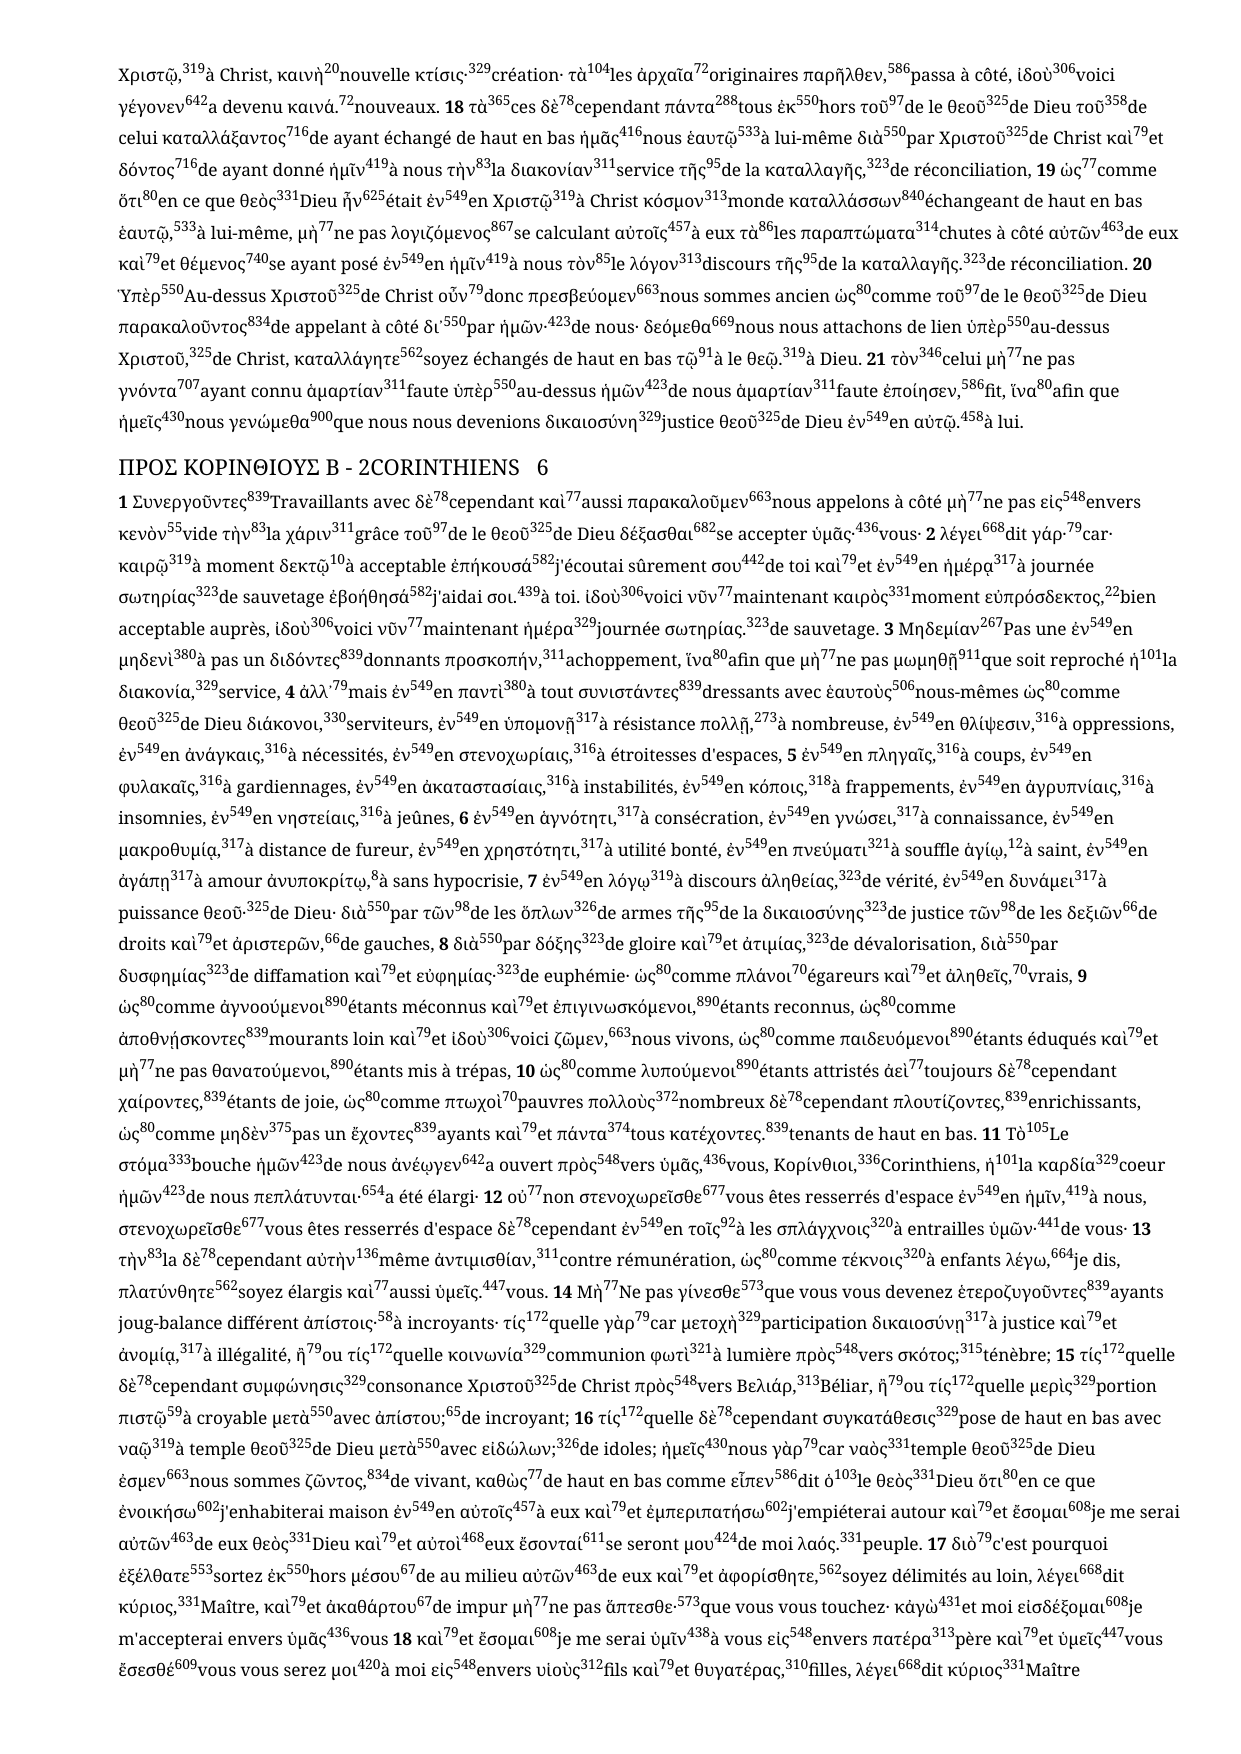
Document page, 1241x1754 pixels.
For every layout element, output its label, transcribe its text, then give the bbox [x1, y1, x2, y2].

text ΠΡΟΣ ΚΟΡΙΝΘΙΟΥΣ Β - 2CORINTHIENS 6 [118, 452, 1181, 482]
text 1 Συνεργοῦντες839Travaillants avec δὲ78cependant καὶ77aussi παρακαλοῦμεν663nous appelons à côté μὴ77ne pas εἰς548envers κενὸν55vide τὴν83la χάριν311grâce τοῦ97de le θεοῦ325de Dieu δέξασθαι682se accepter ὑμᾶς·436vous· 2 λέγει668dit γάρ·79car· καιρῷ319à moment δεκτῷ10à acceptable ἐπήκουσά582j'écoutai sûrement σου442de toi καὶ79et ἐν549en ἡμέρᾳ317à journée σωτηρίας323de sauvetage ἐβοήθησά582j'aidai σοι.439à toi. ἰδοὺ306voici νῦν77maintenant καιρὸς331moment εὐπρόσδεκτος,22bien acceptable auprès, ἰδοὺ306voici νῦν77maintenant ἡμέρα329journée σωτηρίας.323de sauvetage. 3 Μηδεμίαν267Pas une ἐν549en μηδενὶ380à pas un διδόντες839donnants προσκοπήν,311achoppement, ἵνα80afin que μὴ77ne pas μωμηθῇ911que soit reproché ἡ101la διακονία,329service, 4 ἀλλ᾽79mais ἐν549en παντὶ380à tout συνιστάντες839dressants avec ἑαυτοὺς506nous-mêmes ὡς80comme θεοῦ325de Dieu διάκονοι,330serviteurs, ἐν549en ὑπομονῇ317à résistance πολλῇ,273à nombreuse, ἐν549en θλίψεσιν,316à oppressions, ἐν549en ἀνάγκαις,316à nécessités, ἐν549en στενοχωρίαις,316à étroitesses d'espaces, 5 ἐν549en πληγαῖς,316à coups, ἐν549en φυλακαῖς,316à gardiennages, ἐν549en ἀκαταστασίαις,316à instabilités, ἐν549en κόποις,318à frappements, ἐν549en ἀγρυπνίαις,316à insomnies, ἐν549en νηστείαις,316à jeûnes, 6 ἐν549en ἁγνότητι,317à consécration, ἐν549en γνώσει,317à connaissance, ἐν549en μακροθυμίᾳ,317à distance de fureur, ἐν549en χρηστότητι,317à utilité bonté, ἐν549en πνεύματι321à souffle ἁγίῳ,12à saint, ἐν549en ἀγάπῃ317à amour ἀνυποκρίτῳ,8à sans hypocrisie, 7 ἐν549en λόγῳ319à discours ἀληθείας,323de vérité, ἐν549en δυνάμει317à puissance θεοῦ·325de Dieu· διὰ550par τῶν98de les ὅπλων326de armes τῆς95de la δικαιοσύνης323de justice τῶν98de les δεξιῶν66de droits καὶ79et ἀριστερῶν,66de gauches, 8 διὰ550par δόξης323de gloire καὶ79et ἀτιμίας,323de dévalorisation, διὰ550par δυσφημίας323de diffamation καὶ79et εὐφημίας·323de euphémie· ὡς80comme πλάνοι70égareurs καὶ79et ἀληθεῖς,70vrais, 9 ὡς80comme ἀγνοούμενοι890étants méconnus καὶ79et ἐπιγινωσκόμενοι,890étants reconnus, ὡς80comme ἀποθνῄσκοντες839mourants loin καὶ79et ἰδοὺ306voici ζῶμεν,663nous vivons, ὡς80comme παιδευόμενοι890étants éduqués καὶ79et μὴ77ne pas θανατούμενοι,890étants mis à trépas, 10 ὡς80comme λυπούμενοι890étants attristés ἀεὶ77toujours δὲ78cependant χαίροντες,839étants de joie, ὡς80comme πτωχοὶ70pauvres πολλοὺς372nombreux δὲ78cependant πλουτίζοντες,839enrichissants, ὡς80comme μηδὲν375pas un ἔχοντες839ayants καὶ79et πάντα374tous κατέχοντες.839tenants de haut en bas. 11 Τὸ105Le στόμα333bouche ἡμῶν423de nous ἀνέῳγεν642a ouvert πρὸς548vers ὑμᾶς,436vous, Κορίνθιοι,336Corinthiens, ἡ101la καρδία329coeur ἡμῶν423de nous πεπλάτυνται·654a été élargi· 12 οὐ77non στενοχωρεῖσθε677vous êtes resserrés d'espace ἐν549en ἡμῖν,419à nous, στενοχωρεῖσθε677vous êtes resserrés d'espace δὲ78cependant ἐν549en τοῖς92à les σπλάγχνοις320à entrailles ὑμῶν·441de vous· 13 τὴν83la δὲ78cependant αὐτὴν136même ἀντιμισθίαν,311contre rémunération, ὡς80comme τέκνοις320à enfants λέγω,664je dis, πλατύνθητε562soyez élargis καὶ77aussi ὑμεῖς.447vous. 14 Μὴ77Ne pas γίνεσθε573que vous vous devenez ἑτεροζυγοῦντες839ayants joug-balance différent ἀπίστοις·58à incroyants· τίς172quelle γὰρ79car μετοχὴ329participation δικαιοσύνῃ317à justice καὶ79et ἀνομίᾳ,317à illégalité, ἢ79ou τίς172quelle κοινωνία329communion φωτὶ321à lumière πρὸς548vers σκότος;315ténèbre; 15 τίς172quelle δὲ78cependant συμφώνησις329consonance Χριστοῦ325de Christ πρὸς548vers Βελιάρ,313Béliar, ἢ79ou τίς172quelle μερὶς329portion πιστῷ59à croyable μετὰ550avec ἀπίστου;65de incroyant; 16 τίς172quelle δὲ78cependant συγκατάθεσις329pose de haut en bas avec ναῷ319à temple θεοῦ325de Dieu μετὰ550avec εἰδώλων;326de idoles; ἡμεῖς430nous γὰρ79car ναὸς331temple θεοῦ325de Dieu ἐσμεν663nous sommes ζῶντος,834de vivant, καθὼς77de haut en bas comme εἶπεν586dit ὁ103le θεὸς331Dieu ὅτι80en ce que ἐνοικήσω602j'enhabiterai maison ἐν549en αὐτοῖς457à eux καὶ79et ἐμπεριπατήσω602j'empiéterai autour καὶ79et ἔσομαι608je me serai αὐτῶν463de eux θεὸς331Dieu καὶ79et αὐτοὶ468eux ἔσονταί611se seront μου424de moi λαός.331peuple. 17 διὸ79c'est pourquoi ἐξέλθατε553sortez ἐκ550hors μέσου67de au milieu αὐτῶν463de eux καὶ79et ἀφορίσθητε,562soyez délimités au loin, λέγει668dit κύριος,331Maître, καὶ79et ἀκαθάρτου67de impur μὴ77ne pas ἅπτεσθε·573que vous vous touchez· κἀγὼ431et moi εἰσδέξομαι608je m'accepterai envers ὑμᾶς436vous 18 καὶ79et ἔσομαι608je me serai ὑμῖν438à vous εἰς548envers πατέρα313père καὶ79et ὑμεῖς447vous ἔσεσθέ609vous vous serez μοι420à moi εἰς548envers υἱοὺς312fils καὶ79et θυγατέρας,310filles, λέγει668dit κύριος331Maître παντοκράτωρ.331Pantocrator. [118, 487, 1181, 1682]
text 1 Οἴδαμεν637Nous avons su γὰρ79car ὅτι80en ce que ἐὰν80si le cas échéant ἡ101la ἐπίγειος69sur terre ἡμῶν423de nous οἰκία329maison d'habitation τοῦ99de le σκήνους327de corps de tente καταλυθῇ,911que soit délié vers le bas, οἰκοδομὴν311édification en maison ἐκ550hors θεοῦ325de Dieu ἔχομεν,663nous avons, οἰκίαν311maison d'habitation ἀχειροποίητον2non faite de main αἰώνιον2éternelle ἐν549en τοῖς90à les οὐρανοῖς.318à cieux. 2 καὶ77aussi γὰρ79car ἐν549en τούτῳ354à ce-ci στενάζομεν663nous soupirons τὸ87le οἰκητήριον315lieu d'habitat ἡμῶν423de nous τὸ482ce ἐξ550hors οὐρανοῦ325de ciel ἐπενδύσασθαι682se surenvêtir ἐπιποθοῦντες,839désirants au-dessus, 3 εἴπερ80si certes καὶ77aussi ἐνδυσάμενοι739se ayants envêtus οὐ77non γυμνοὶ46nus εὑρεθησόμεθα.614nous serons trouvé. 4 καὶ77aussi γὰρ79car οἱ363ceux ὄντες839étants ἐν549en τῷ93à le σκήνει321à corps de tente στενάζομεν663nous soupirons βαρούμενοι,890étants alourdis, ἐφ᾽549sur ᾧ488à lequel οὐ77non θέλομεν663nous voulons ἐκδύσασθαι682se dévêtir ἀλλ᾽79mais ἐπενδύσασθαι,682se surenvêtir, ἵνα80afin que καταποθῇ911que soit avalé τὸ105le θνητὸν73mortel ὑπὸ550sous τῆς95de la ζωῆς.323de vie. 5 ὁ364celui δὲ78cependant κατεργασάμενος740se ayant mis au travail complètement ἡμᾶς416nous εἰς548envers αὐτὸ348même τοῦτο140ce-ci θεός,331Dieu, ὁ364celui δοὺς721ayant donné ἡμῖν419à nous τὸν85le ἀρραβῶνα313arrhe τοῦ99de le πνεύματος.327de souffle. 6 Θαρροῦντες839Encourageants οὖν79donc πάντοτε77en tout moment καὶ79et εἰδότες782ayants sus ὅτι80en ce que ἐνδημοῦντες839immigrants ἐν549en τῷ93à le σώματι321à corps ἐκδημοῦμεν663nous émigrons ἀπὸ550au loin τοῦ97de le κυρίου·325de Maître· 7 διὰ550par πίστεως323de croyance γὰρ79car περιπατοῦμεν,663nous piétinons autour, οὐ77non διὰ550par εἴδους·327de aspect· 8 θαρροῦμεν663nous encourageons δὲ78cependant καὶ79et εὐδοκοῦμεν663nous estimons en bien μᾶλλον77davantage ἐκδημῆσαι681émigrer ἐκ550hors τοῦ99de le σώματος327de corps καὶ79et ἐνδημῆσαι681immigrer πρὸς548vers τὸν85le κύριον.313Maître. 9 διὸ79c'est pourquoi καὶ77aussi φιλοτιμούμεθα,669nous nous affectionnons valoriser, εἴτε79soit ἐνδημοῦντες839immigrants εἴτε79soit ἐκδημοῦντες,839émigrants, εὐάρεστοι46bien agréables αὐτῷ458à lui εἶναι.689être. 10 τοὺς345ceux γὰρ79car πάντας268tous ἡμᾶς416nous φανερωθῆναι683être rendu visible δεῖ668attache de lien ἔμπροσθεν552en devers τοῦ99de le βήματος327de estrade τοῦ97de le Χριστοῦ,325de Christ, ἵνα80afin que κομίσηται905que se prenne soigneusement ἕκαστος390chacun τὰ347ces διὰ550par τοῦ99de le σώματος327de corps πρὸς548vers ἃ481lesquels ἔπραξεν,586pratiqua, εἴτε79soit ἀγαθὸν55bon εἴτε79soit κακὸν.73malicieux. 11 Εἰδότες782Ayants sus οὖν79donc τὸν85le φόβον313effroi τοῦ97de le κυρίου325de Maître ἀνθρώπους312êtres humains πείθομεν,663nous persuadons, θεῷ319à Dieu δὲ78cependant πεφανερώμεθα·649nous avons été rendus visible· ἐλπίζω664j'espère δὲ78cependant καὶ77aussi ἐν549en ταῖς88à les συνειδήσεσιν316à consciences ὑμῶν441de vous πεφανερῶσθαι.688avoir été rendu visible. 12 οὐ77non πάλιν77de nouveau ἑαυτοὺς506nous-mêmes συνιστάνομεν663nous dressons avec ὑμῖν438à vous ἀλλ᾽79mais ἀφορμὴν311occasion διδόντες839donnants ὑμῖν438à vous καυχήματος327de vantardise ὑπὲρ550au-dessus ἡμῶν,423de nous, ἵνα80afin que ἔχητε918que vous ayez πρὸς548vers τοὺς345ceux ἐν549en προσώπῳ321à face καυχωμένους848se vantants καὶ79et μὴ77ne pas ἐν549en καρδίᾳ.317à coeur. 13 εἴτε79soit γὰρ79car ἐξέστημεν,581nous extasiâmes, θεῷ·319à Dieu· εἴτε79soit σωφρονοῦμεν,663nous sommes sain d'émotion, ὑμῖν.438à vous. 14 ἡ101la γὰρ79car ἀγάπη329amour τοῦ97de le Χριστοῦ325de Christ συνέχει668tient ensemble ἡμᾶς,416nous, κρίναντας706ayants jugés τοῦτο,348ce-ci, ὅτι80en ce que εἷς71un ὑπὲρ550au-dessus πάντων383de tous ἀπέθανεν,586mourut loin, ἄρα77par conséquent οἱ363ceux πάντες286tous ἀπέθανον·585moururent loin· 15 καὶ79et ὑπὲρ550au-dessus πάντων383de tous ἀπέθανεν,586mourut loin, ἵνα80afin que οἱ363ceux ζῶντες839vivants μηκέτι77ne pas plus ἑαυτοῖς532à eux-mêmes ζῶσιν920que vivent ἀλλὰ79mais τῷ352à celui ὑπὲρ550au-dessus αὐτῶν463de eux ἀποθανόντι713à ayant mort loin καὶ79et ἐγερθέντι.748à ayant été éveillé. 16 Ὥστε80De sorte que ἡμεῖς430nous ἀπὸ550au loin τοῦ358de celui νῦν77maintenant οὐδένα373aucun οἴδαμεν637nous avons su κατὰ548selon σάρκα·311chair· εἰ80si καὶ77aussi ἐγνώκαμεν637nous avons connu κατὰ548selon σάρκα311chair Χριστόν,313Christ, ἀλλὰ79mais νῦν77maintenant οὐκέτι77non plus γινώσκομεν.663nous connaissons. 17 ὥστε80de sorte que εἴ80si τις390un quelconque ἐν549en Χριστῷ,319à Christ, καινὴ20nouvelle κτίσις·329création· τὰ104les ἀρχαῖα72originaires παρῆλθεν,586passa à côté, ἰδοὺ306voici γέγονεν642a devenu καινά.72nouveaux. 18 τὰ365ces δὲ78cependant πάντα288tous ἐκ550hors τοῦ97de le θεοῦ325de Dieu τοῦ358de celui καταλλάξαντος716de ayant échangé de haut en bas ἡμᾶς416nous ἑαυτῷ533à lui-même διὰ550par Χριστοῦ325de Christ καὶ79et δόντος716de ayant donné ἡμῖν419à nous τὴν83la διακονίαν311service τῆς95de la καταλλαγῆς,323de réconciliation, 19 ὡς77comme ὅτι80en ce que θεὸς331Dieu ἦν625était ἐν549en Χριστῷ319à Christ κόσμον313monde καταλλάσσων840échangeant de haut en bas ἑαυτῷ,533à lui-même, μὴ77ne pas λογιζόμενος867se calculant αὐτοῖς457à eux τὰ86les παραπτώματα314chutes à côté αὐτῶν463de eux καὶ79et θέμενος740se ayant posé ἐν549en ἡμῖν419à nous τὸν85le λόγον313discours τῆς95de la καταλλαγῆς.323de réconciliation. 20 Ὑπὲρ550Au-dessus Χριστοῦ325de Christ οὖν79donc πρεσβεύομεν663nous sommes ancien ὡς80comme τοῦ97de le θεοῦ325de Dieu παρακαλοῦντος834de appelant à côté δι᾽550par ἡμῶν·423de nous· δεόμεθα669nous nous attachons de lien ὑπὲρ550au-dessus Χριστοῦ,325de Christ, καταλλάγητε562soyez échangés de haut en bas τῷ91à le θεῷ.319à Dieu. 21 τὸν346celui μὴ77ne pas γνόντα707ayant connu ἁμαρτίαν311faute ὑπὲρ550au-dessus ἡμῶν423de nous ἁμαρτίαν311faute ἐποίησεν,586fit, ἵνα80afin que ἡμεῖς430nous γενώμεθα900que nous nous devenions δικαιοσύνη329justice θεοῦ325de Dieu ἐν549en αὐτῷ.458à lui. [118, 59, 1181, 434]
